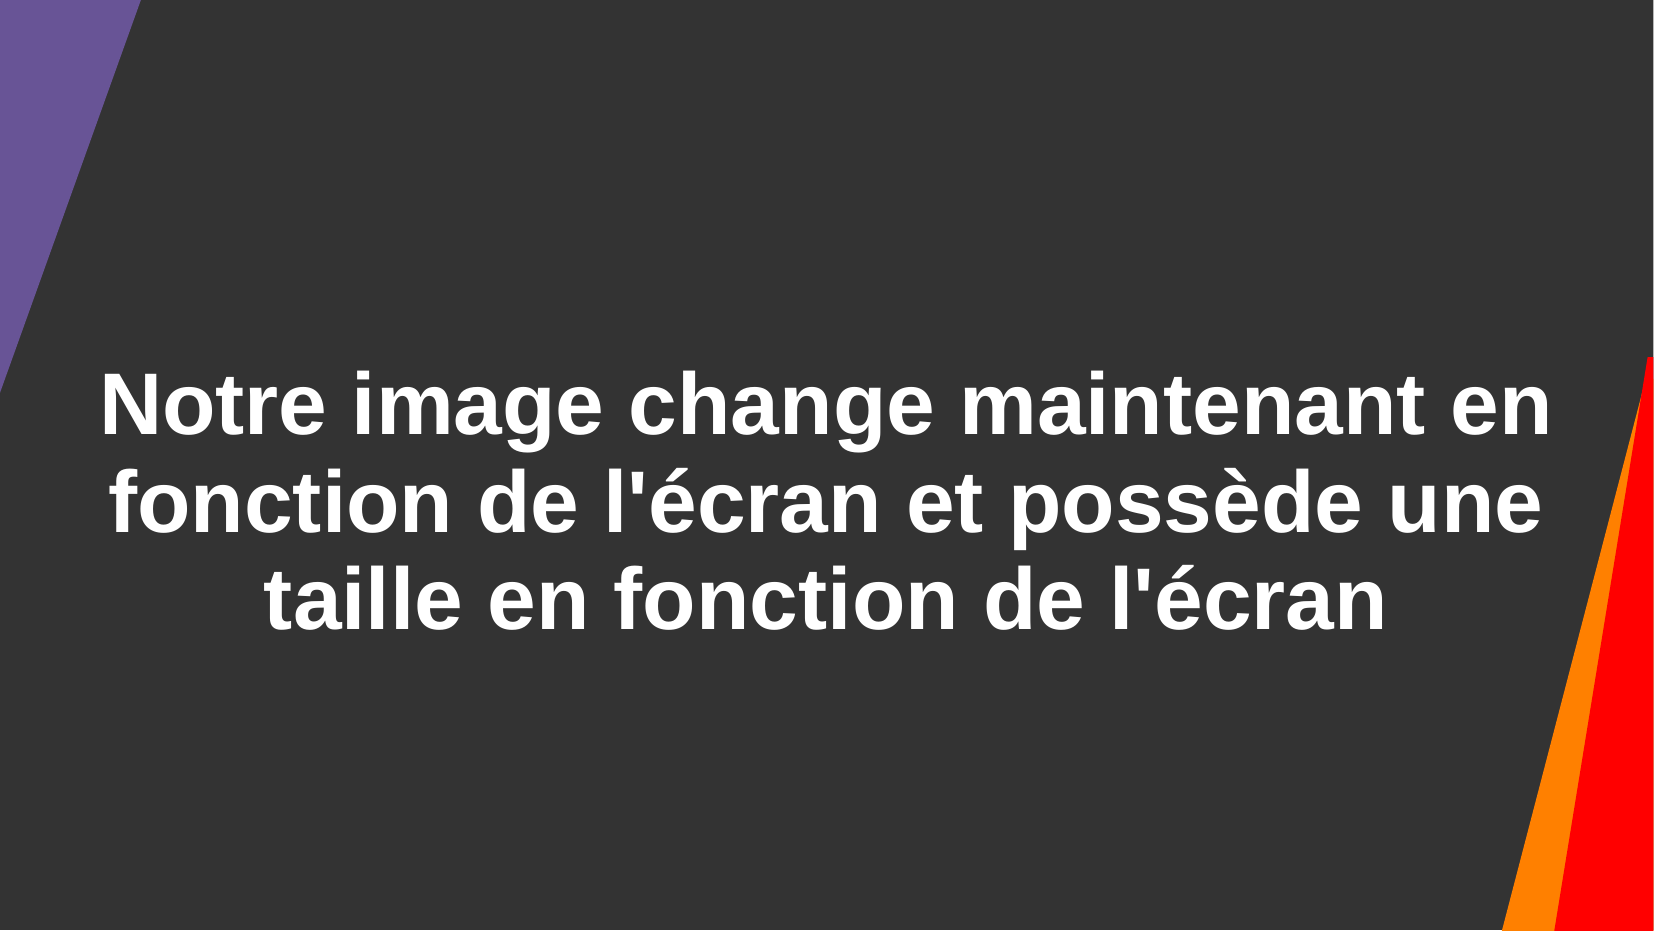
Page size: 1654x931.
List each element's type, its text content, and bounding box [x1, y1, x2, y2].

text_box [1501, 356, 1654, 931]
text_box [0, 0, 141, 393]
title Notre image change maintenant en fonction de l'écran et possède une taille en fonction de l'écran [31, 355, 1622, 649]
